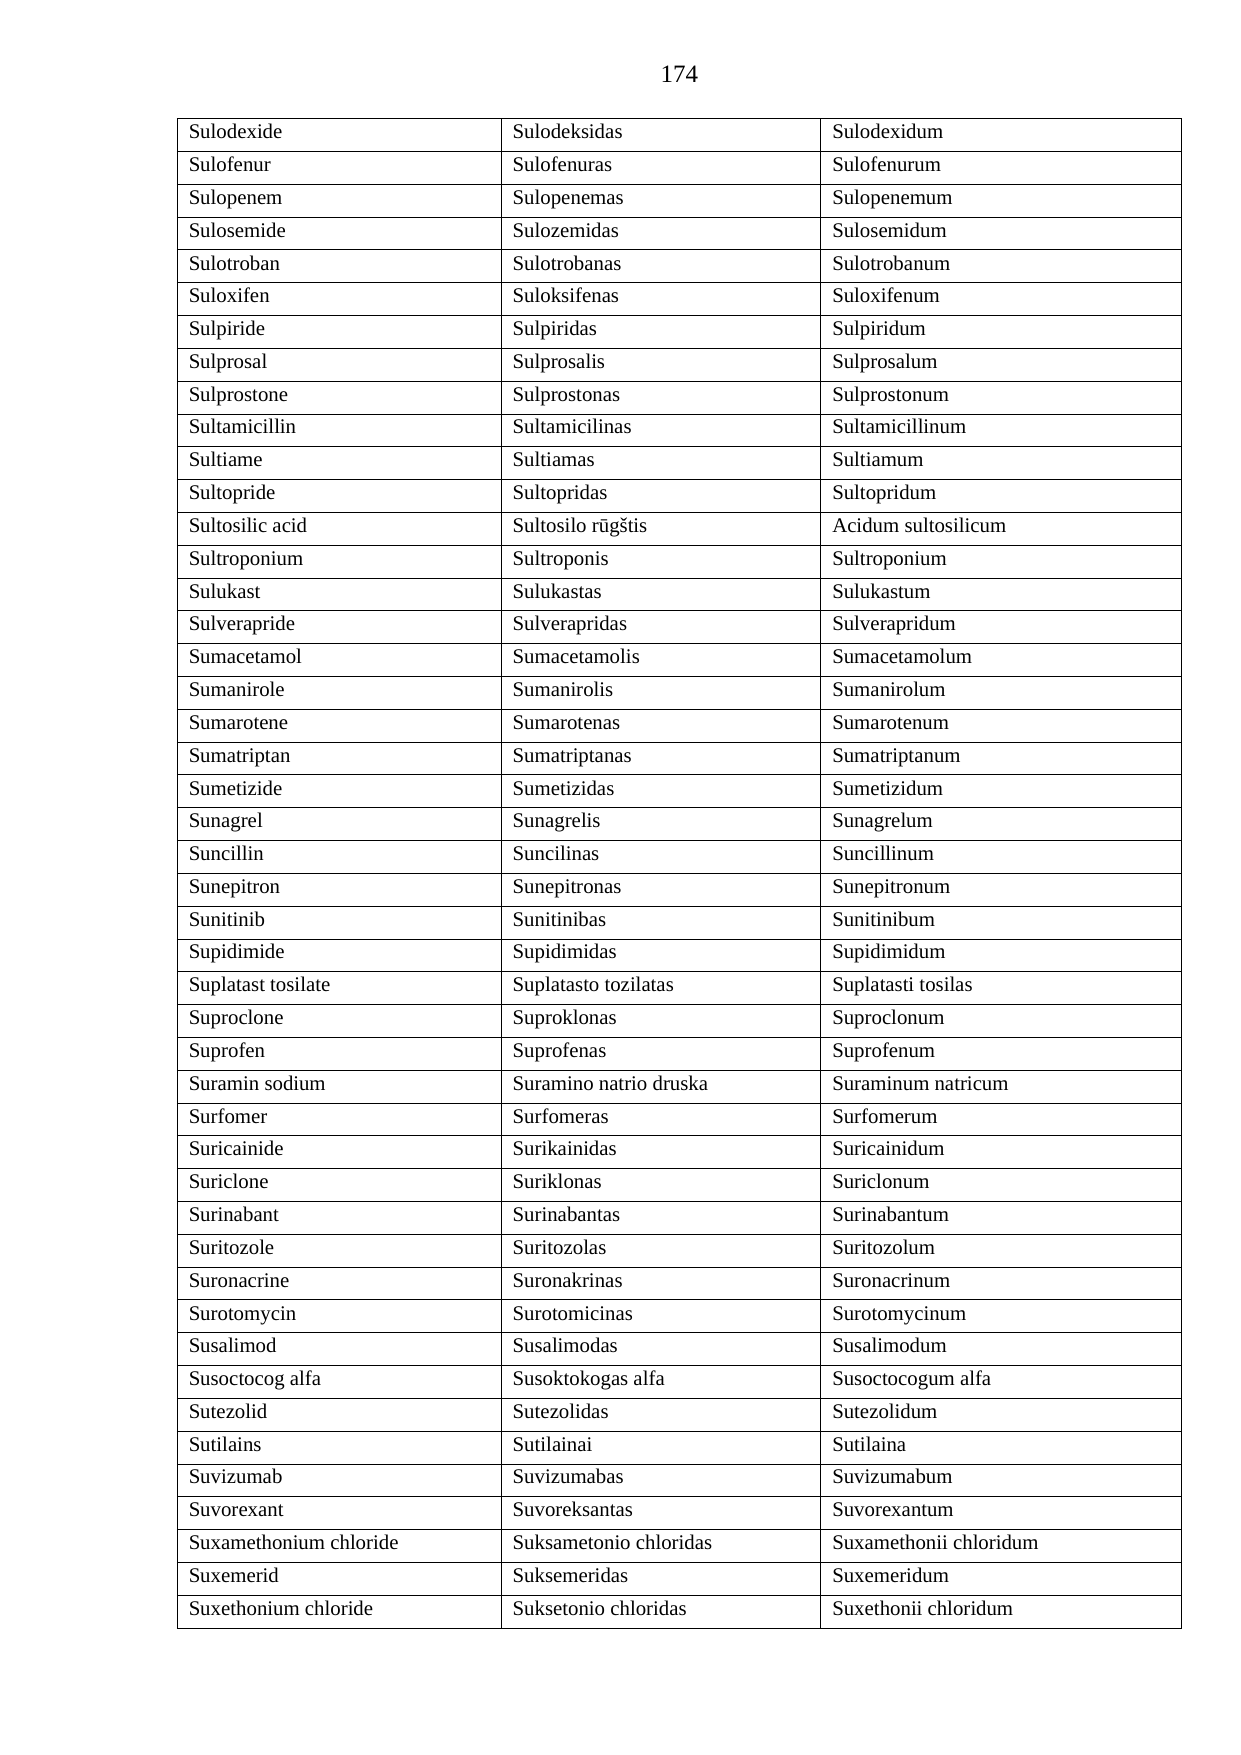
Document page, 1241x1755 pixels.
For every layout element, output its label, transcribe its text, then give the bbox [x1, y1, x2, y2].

table_cell Sumatriptan [178, 743, 501, 774]
table_cell Sultiamum [821, 447, 1181, 479]
table_cell Sunepitron [178, 874, 501, 906]
table_cell Sutilainai [502, 1432, 820, 1463]
table_cell Sunitinib [178, 907, 501, 938]
table_cell Sultroponium [178, 546, 501, 577]
table_cell Suronakrinas [502, 1268, 820, 1299]
table_cell Sumanirolum [821, 677, 1181, 709]
table_cell Supidimidas [502, 940, 820, 971]
table_cell Sulotroban [178, 250, 501, 282]
table_cell Surinabantum [821, 1202, 1181, 1234]
table_cell Sulverapride [178, 611, 501, 643]
table_cell Suxamethonii chloridum [821, 1530, 1181, 1562]
table_cell Suramin sodium [178, 1071, 501, 1102]
table_cell Sunagrel [178, 808, 501, 840]
table_cell Suksetonio chloridas [502, 1596, 820, 1627]
table_cell Surfomerum [821, 1104, 1181, 1135]
table_cell Sumacetamolis [502, 644, 820, 676]
table_cell Suramino natrio druska [502, 1071, 820, 1102]
table_cell Sutilaina [821, 1432, 1181, 1463]
table_cell Sulosemidum [821, 218, 1181, 249]
table_cell Sulpiridum [821, 316, 1181, 348]
table_cell Suplatasto tozilatas [502, 972, 820, 1004]
table_cell Sulosemide [178, 218, 501, 249]
table_cell Suprofenum [821, 1038, 1181, 1070]
table_cell Suncilinas [502, 841, 820, 873]
table_cell Suriclone [178, 1169, 501, 1201]
table_cell Sulopenemas [502, 185, 820, 217]
table_cell Suricainide [178, 1136, 501, 1168]
table_cell Suvizumab [178, 1465, 501, 1496]
table_cell Suxemeridum [821, 1563, 1181, 1595]
table_cell Sultroponis [502, 546, 820, 577]
table_cell Sunitinibum [821, 907, 1181, 938]
table_cell Sumanirole [178, 677, 501, 709]
table_cell Sulprosalum [821, 349, 1181, 381]
table_cell Sultroponium [821, 546, 1181, 577]
table_cell Susoktokogas alfa [502, 1366, 820, 1398]
table_cell Sumetizidum [821, 775, 1181, 807]
table_cell Surotomicinas [502, 1300, 820, 1332]
table_cell Suksametonio chloridas [502, 1530, 820, 1562]
table_cell Sumanirolis [502, 677, 820, 709]
table_cell Suraminum natricum [821, 1071, 1181, 1102]
table_cell Surikainidas [502, 1136, 820, 1168]
table_cell Sumatriptanum [821, 743, 1181, 774]
table_cell Sumarotenas [502, 710, 820, 742]
table_cell Sultamicilinas [502, 415, 820, 446]
table_cell Suproclone [178, 1005, 501, 1037]
table_cell Sultopridum [821, 480, 1181, 512]
table_cell Sulotrobanum [821, 250, 1181, 282]
table_cell Sulprosal [178, 349, 501, 381]
table_cell Sumarotene [178, 710, 501, 742]
table_cell Sumarotenum [821, 710, 1181, 742]
table_cell Suvorexantum [821, 1497, 1181, 1529]
table_cell Suncillin [178, 841, 501, 873]
table_cell Supidimide [178, 940, 501, 971]
table_cell Acidum sultosilicum [821, 513, 1181, 545]
table_cell Sulukast [178, 579, 501, 610]
table_cell Suronacrinum [821, 1268, 1181, 1299]
table_cell Sulopenem [178, 185, 501, 217]
table_cell Sultopride [178, 480, 501, 512]
table_cell Suloxifenum [821, 283, 1181, 315]
table_cell Sunepitronum [821, 874, 1181, 906]
table_cell Sultopridas [502, 480, 820, 512]
table_cell Suxethonii chloridum [821, 1596, 1181, 1627]
table_cell Surinabant [178, 1202, 501, 1234]
table_cell Sumacetamol [178, 644, 501, 676]
table_cell Suprofenas [502, 1038, 820, 1070]
table_cell Sulverapridum [821, 611, 1181, 643]
table_cell Suloksifenas [502, 283, 820, 315]
table_cell Sultosilo rūgštis [502, 513, 820, 545]
table_cell Sumetizide [178, 775, 501, 807]
table_cell Sumatriptanas [502, 743, 820, 774]
table_cell Sutilains [178, 1432, 501, 1463]
table_cell Sulprostonum [821, 382, 1181, 413]
table_cell Sultiamas [502, 447, 820, 479]
table_cell Susalimodum [821, 1333, 1181, 1365]
table_cell Surfomeras [502, 1104, 820, 1135]
table_cell Susoctocog alfa [178, 1366, 501, 1398]
table_cell Sulverapridas [502, 611, 820, 643]
table_cell Surotomycin [178, 1300, 501, 1332]
table_cell Sutezolid [178, 1399, 501, 1431]
table_cell Sulpiridas [502, 316, 820, 348]
table_cell Suritozolas [502, 1235, 820, 1267]
table_cell Sulofenur [178, 152, 501, 184]
table_cell Surfomer [178, 1104, 501, 1135]
table_cell Suplatast tosilate [178, 972, 501, 1004]
table_cell Sulukastum [821, 579, 1181, 610]
table_cell Sulotrobanas [502, 250, 820, 282]
table_cell Suksemeridas [502, 1563, 820, 1595]
table_cell Sutezolidas [502, 1399, 820, 1431]
table_cell Sultiame [178, 447, 501, 479]
table_cell Suvoreksantas [502, 1497, 820, 1529]
table_cell Suproklonas [502, 1005, 820, 1037]
table_cell Surinabantas [502, 1202, 820, 1234]
table_cell Sulopenemum [821, 185, 1181, 217]
table_cell Suloxifen [178, 283, 501, 315]
table_cell Surotomycinum [821, 1300, 1181, 1332]
table_cell Sultamicillinum [821, 415, 1181, 446]
table_cell Susalimod [178, 1333, 501, 1365]
table_cell Suritozole [178, 1235, 501, 1267]
table_cell Supidimidum [821, 940, 1181, 971]
table_cell Suncillinum [821, 841, 1181, 873]
table_cell Sulodexide [178, 119, 501, 151]
table_cell Sulodeksidas [502, 119, 820, 151]
table_cell Sulprostonas [502, 382, 820, 413]
table_cell Sulpiride [178, 316, 501, 348]
table_cell Suxamethonium chloride [178, 1530, 501, 1562]
table_cell Sulukastas [502, 579, 820, 610]
table_cell Sunitinibas [502, 907, 820, 938]
table_cell Suriclonum [821, 1169, 1181, 1201]
table_cell Suxemerid [178, 1563, 501, 1595]
table_cell Suproclonum [821, 1005, 1181, 1037]
table_cell Suvizumabum [821, 1465, 1181, 1496]
table_cell Susoctocogum alfa [821, 1366, 1181, 1398]
table_cell Suvorexant [178, 1497, 501, 1529]
table_cell Suronacrine [178, 1268, 501, 1299]
table_cell Sunagrelis [502, 808, 820, 840]
table_cell Sultosilic acid [178, 513, 501, 545]
table_cell Susalimodas [502, 1333, 820, 1365]
table_cell Sulozemidas [502, 218, 820, 249]
table_cell Sulprosalis [502, 349, 820, 381]
table_cell Sulprostone [178, 382, 501, 413]
table_cell Sulofenuras [502, 152, 820, 184]
table_cell Suritozolum [821, 1235, 1181, 1267]
table_cell Sunepitronas [502, 874, 820, 906]
table_cell Suplatasti tosilas [821, 972, 1181, 1004]
table_cell Suricainidum [821, 1136, 1181, 1168]
table_cell Sumacetamolum [821, 644, 1181, 676]
table_cell Sulodexidum [821, 119, 1181, 151]
table_cell Sultamicillin [178, 415, 501, 446]
table_cell Suprofen [178, 1038, 501, 1070]
table_cell Sumetizidas [502, 775, 820, 807]
table_cell Sutezolidum [821, 1399, 1181, 1431]
table_cell Sunagrelum [821, 808, 1181, 840]
table_cell Suxethonium chloride [178, 1596, 501, 1627]
table_cell Suriklonas [502, 1169, 820, 1201]
table_cell Sulofenurum [821, 152, 1181, 184]
table_cell Suvizumabas [502, 1465, 820, 1496]
